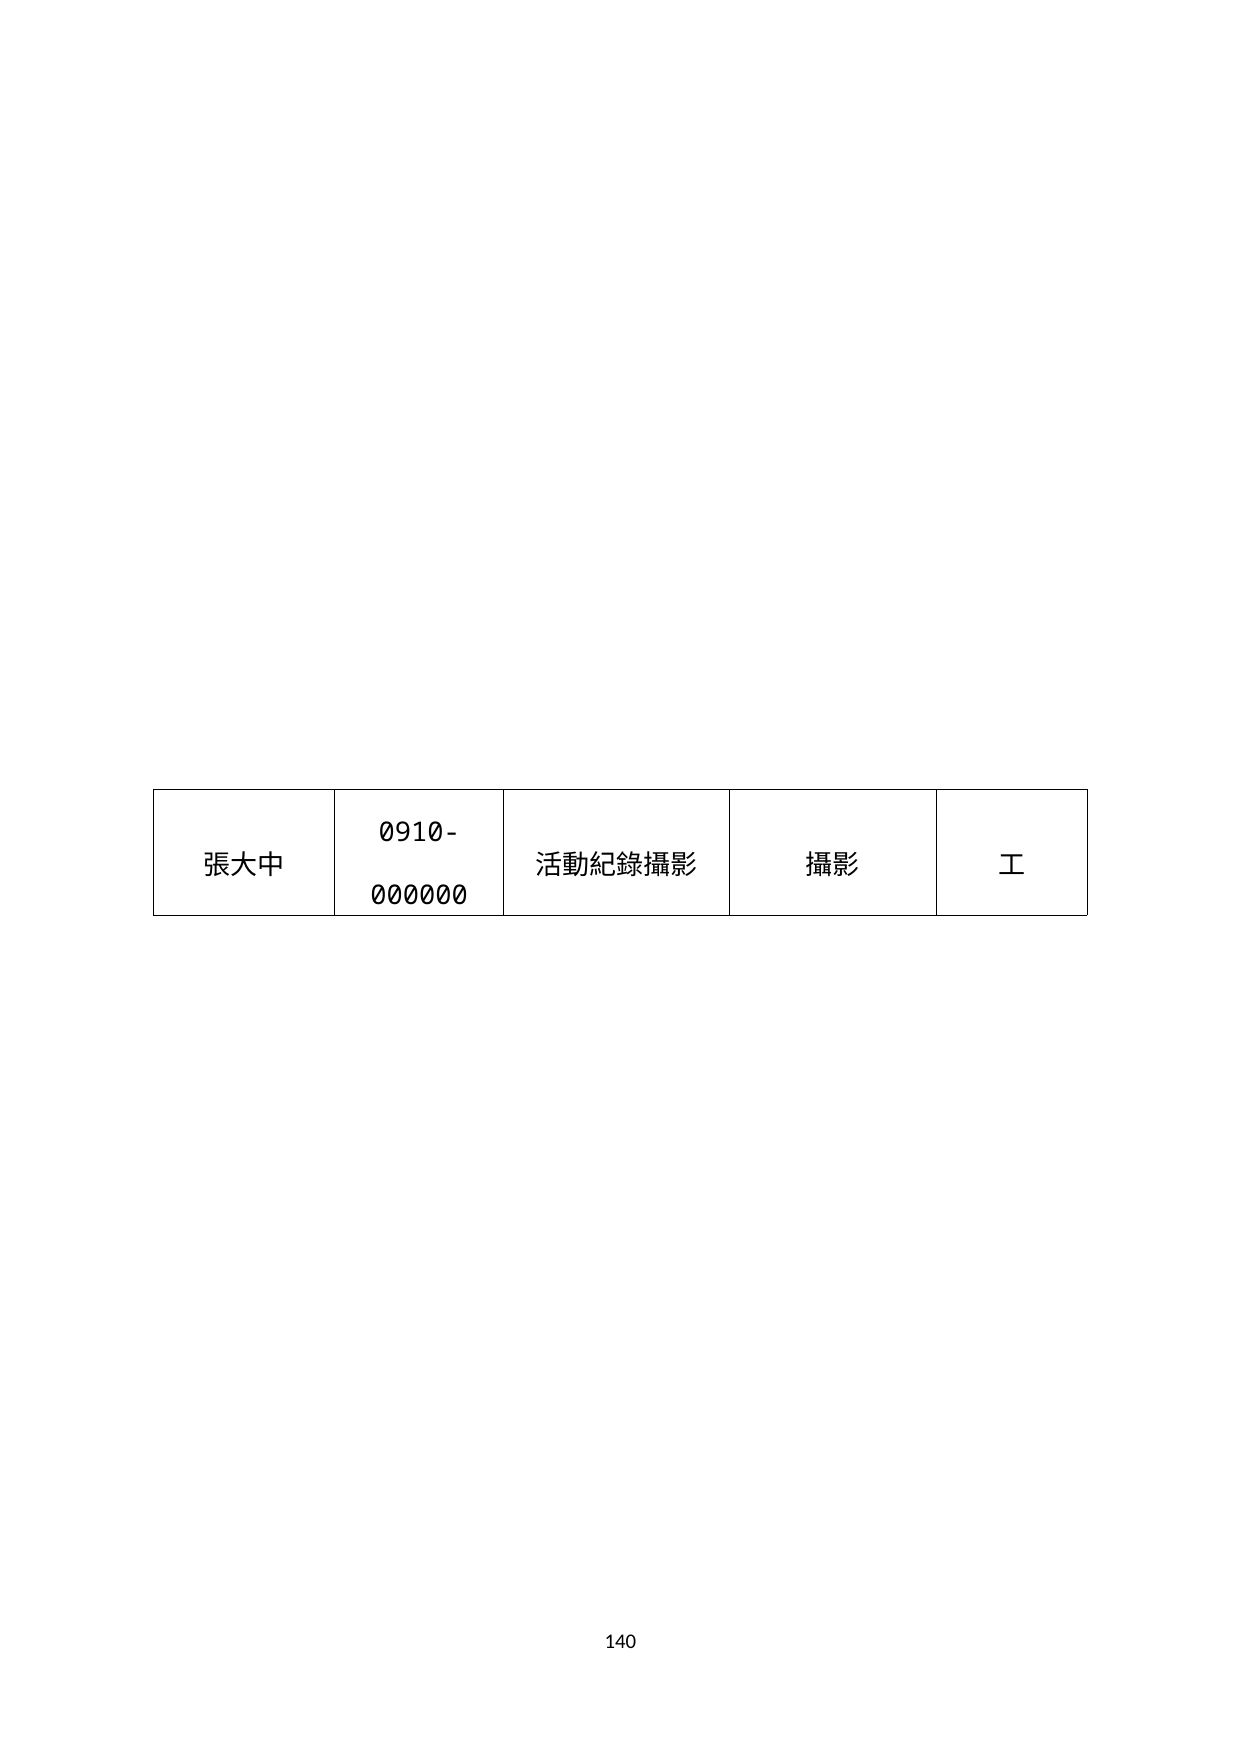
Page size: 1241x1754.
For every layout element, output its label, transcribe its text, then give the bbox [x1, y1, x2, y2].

table_cell 攝影 [730, 790, 936, 914]
table_cell 活動紀錄攝影 [504, 790, 729, 914]
table_cell 0910-000000 [335, 790, 503, 914]
table_cell 張大中 [154, 790, 334, 914]
table_cell 工 [937, 790, 1087, 914]
